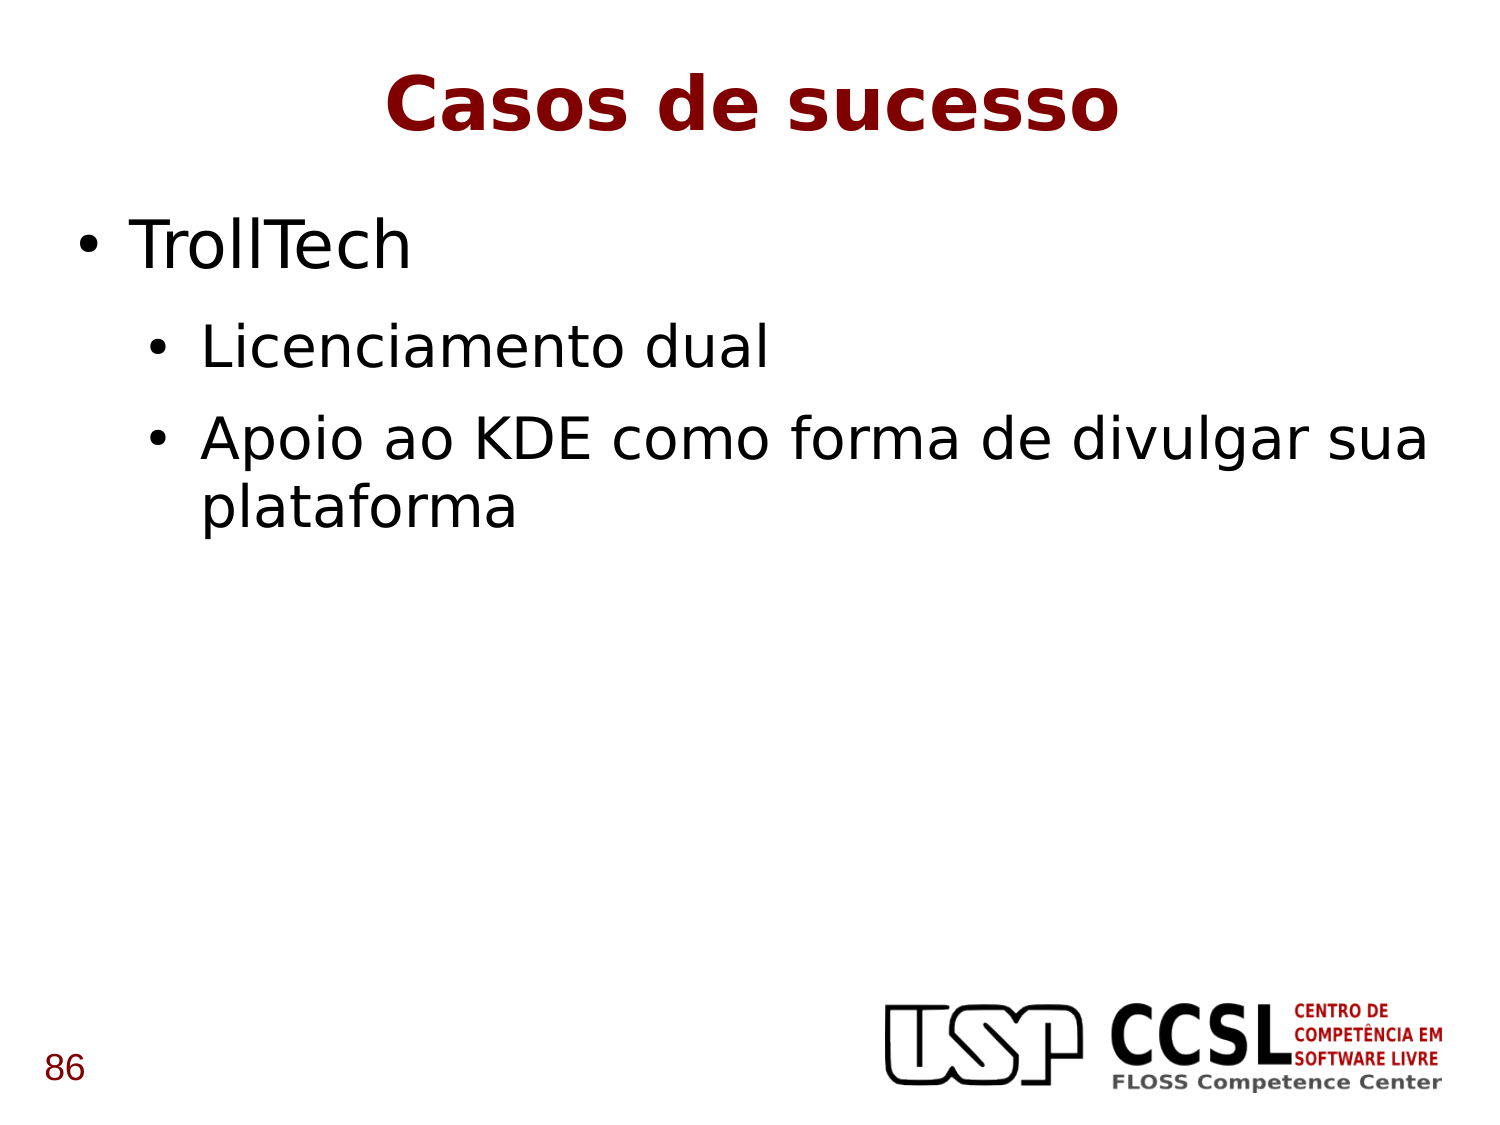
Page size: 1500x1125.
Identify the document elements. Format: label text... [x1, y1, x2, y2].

list TrollTech Licenciamento dual Apoio ao KDE como forma de divulgar sua plataforma [59, 206, 1447, 950]
picture [885, 1003, 1442, 1093]
title Casos de sucesso [59, 29, 1447, 180]
